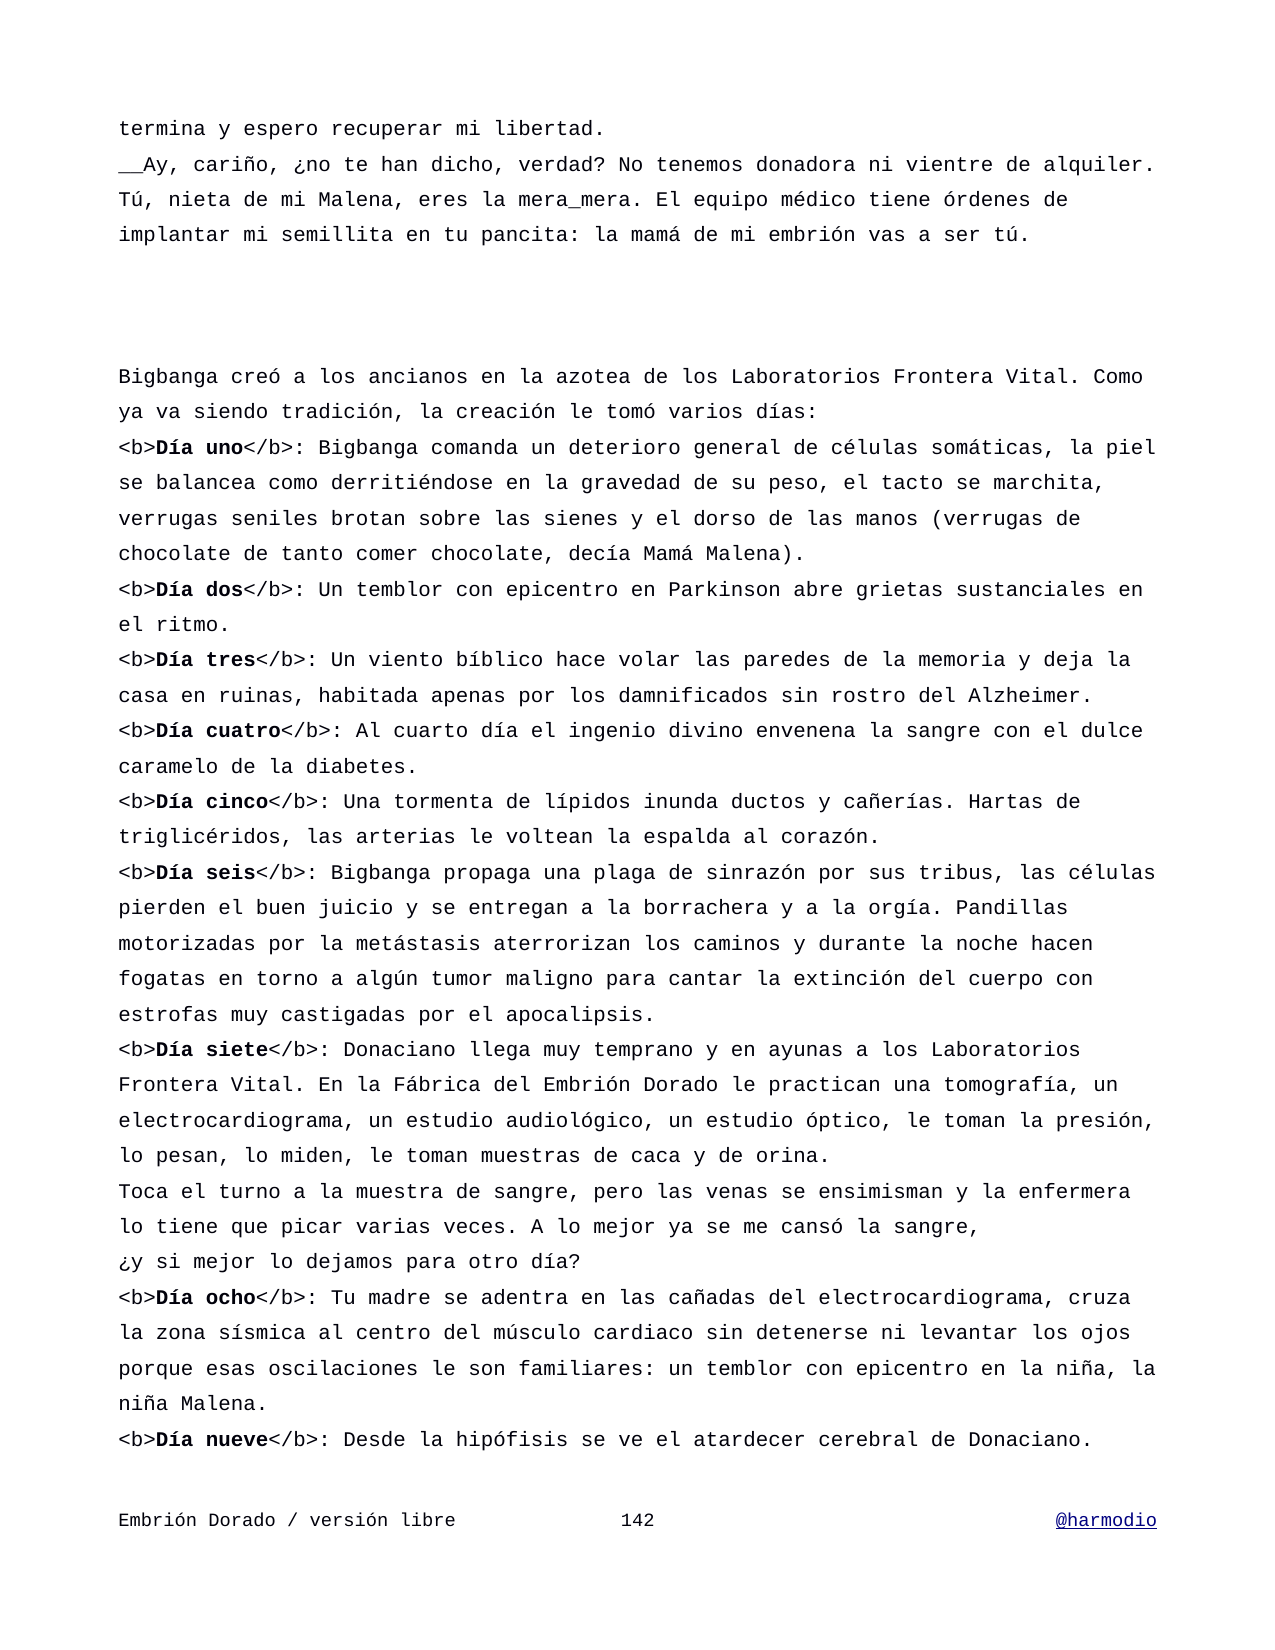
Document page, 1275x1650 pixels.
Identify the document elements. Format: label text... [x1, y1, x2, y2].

text <b>Día tres</b>: Un viento bíblico hace volar las paredes de la memoria y deja la casa en ruinas, habitada apenas por los damnificados sin rostro del Alzheimer. [118, 649, 1157, 708]
text ¿y si mejor lo dejamos para otro día? [118, 1251, 1157, 1275]
text <b>Día cuatro</b>: Al cuarto día el ingenio divino envenena la sangre con el dulce caramelo de la diabetes. [118, 720, 1157, 779]
text <b>Día ocho</b>: Tu madre se adentra en las cañadas del electrocardiograma, cruza la zona sísmica al centro del músculo cardiaco sin detenerse ni levantar los ojos porque esas oscilaciones le son familiares: un temblor con epicentro en la niña, la niña Malena. [118, 1287, 1157, 1417]
text <b>Día dos</b>: Un temblor con epicentro en Parkinson abre grietas sustanciales en el ritmo. [118, 578, 1157, 638]
text <b>Día seis</b>: Bigbanga propaga una plaga de sinrazón por sus tribus, las células pierden el buen juicio y se entregan a la borrachera y a la orgía. Pandillas motorizadas por la metástasis aterrorizan los caminos y durante la noche hacen fogatas en torno a algún tumor maligno para cantar la extinción del cuerpo con estrofas muy castigadas por el apocalipsis. [118, 862, 1157, 1027]
text termina y espero recuperar mi libertad. [118, 118, 1157, 142]
text __Ay, cariño, ¿no te han dicho, verdad? No tenemos donadora ni vientre de alquiler. Tú, nieta de mi Malena, eres la mera_mera. El equipo médico tiene órdenes de implantar mi semillita en tu pancita: la mamá de mi embrión vas a ser tú. [118, 153, 1157, 248]
text <b>Día nueve</b>: Desde la hipófisis se ve el atardecer cerebral de Donaciano. [118, 1428, 1157, 1452]
text <b>Día cinco</b>: Una tormenta de lípidos inunda ductos y cañerías. Hartas de triglicéridos, las arterias le voltean la espalda al corazón. [118, 791, 1157, 850]
text Toca el turno a la muestra de sangre, pero las venas se ensimisman y la enfermera lo tiene que picar varias veces. A lo mejor ya se me cansó la sangre, [118, 1181, 1157, 1240]
text <b>Día uno</b>: Bigbanga comanda un deterioro general de células somáticas, la piel se balancea como derritiéndose en la gravedad de su peso, el tacto se marchita, verrugas seniles brotan sobre las sienes y el dorso de las manos (verrugas de chocolate de tanto comer chocolate, decía Mamá Malena). [118, 437, 1157, 567]
text Bigbanga creó a los ancianos en la azotea de los Laboratorios Frontera Vital. Como ya va siendo tradición, la creación le tomó varios días: [118, 366, 1157, 425]
text <b>Día siete</b>: Donaciano llega muy temprano y en ayunas a los Laboratorios Frontera Vital. En la Fábrica del Embrión Dorado le practican una tomografía, un electrocardiograma, un estudio audiológico, un estudio óptico, le toman la presión, lo pesan, lo miden, le toman muestras de caca y de orina. [118, 1039, 1157, 1169]
